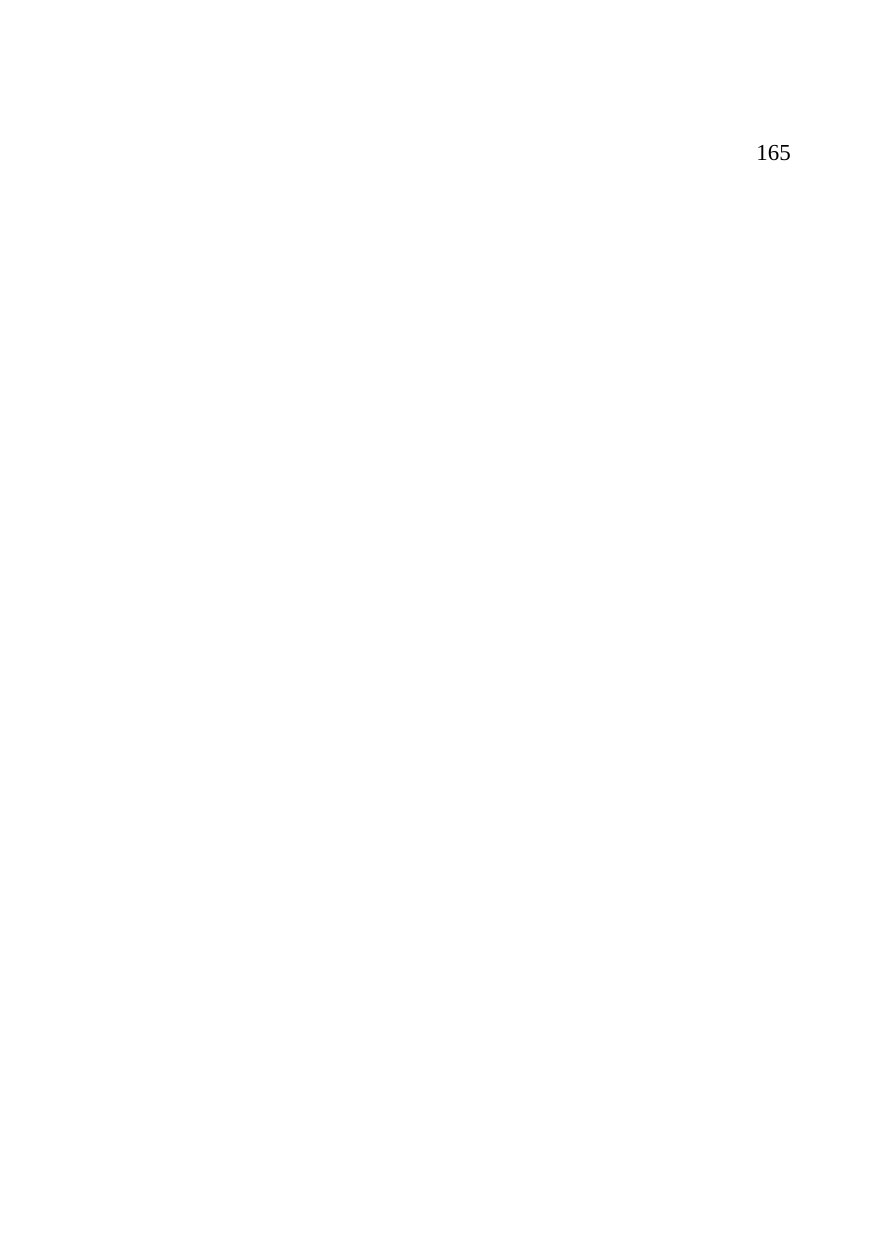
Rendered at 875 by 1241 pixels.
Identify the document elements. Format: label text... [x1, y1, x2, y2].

text 165 [123, 139, 791, 165]
